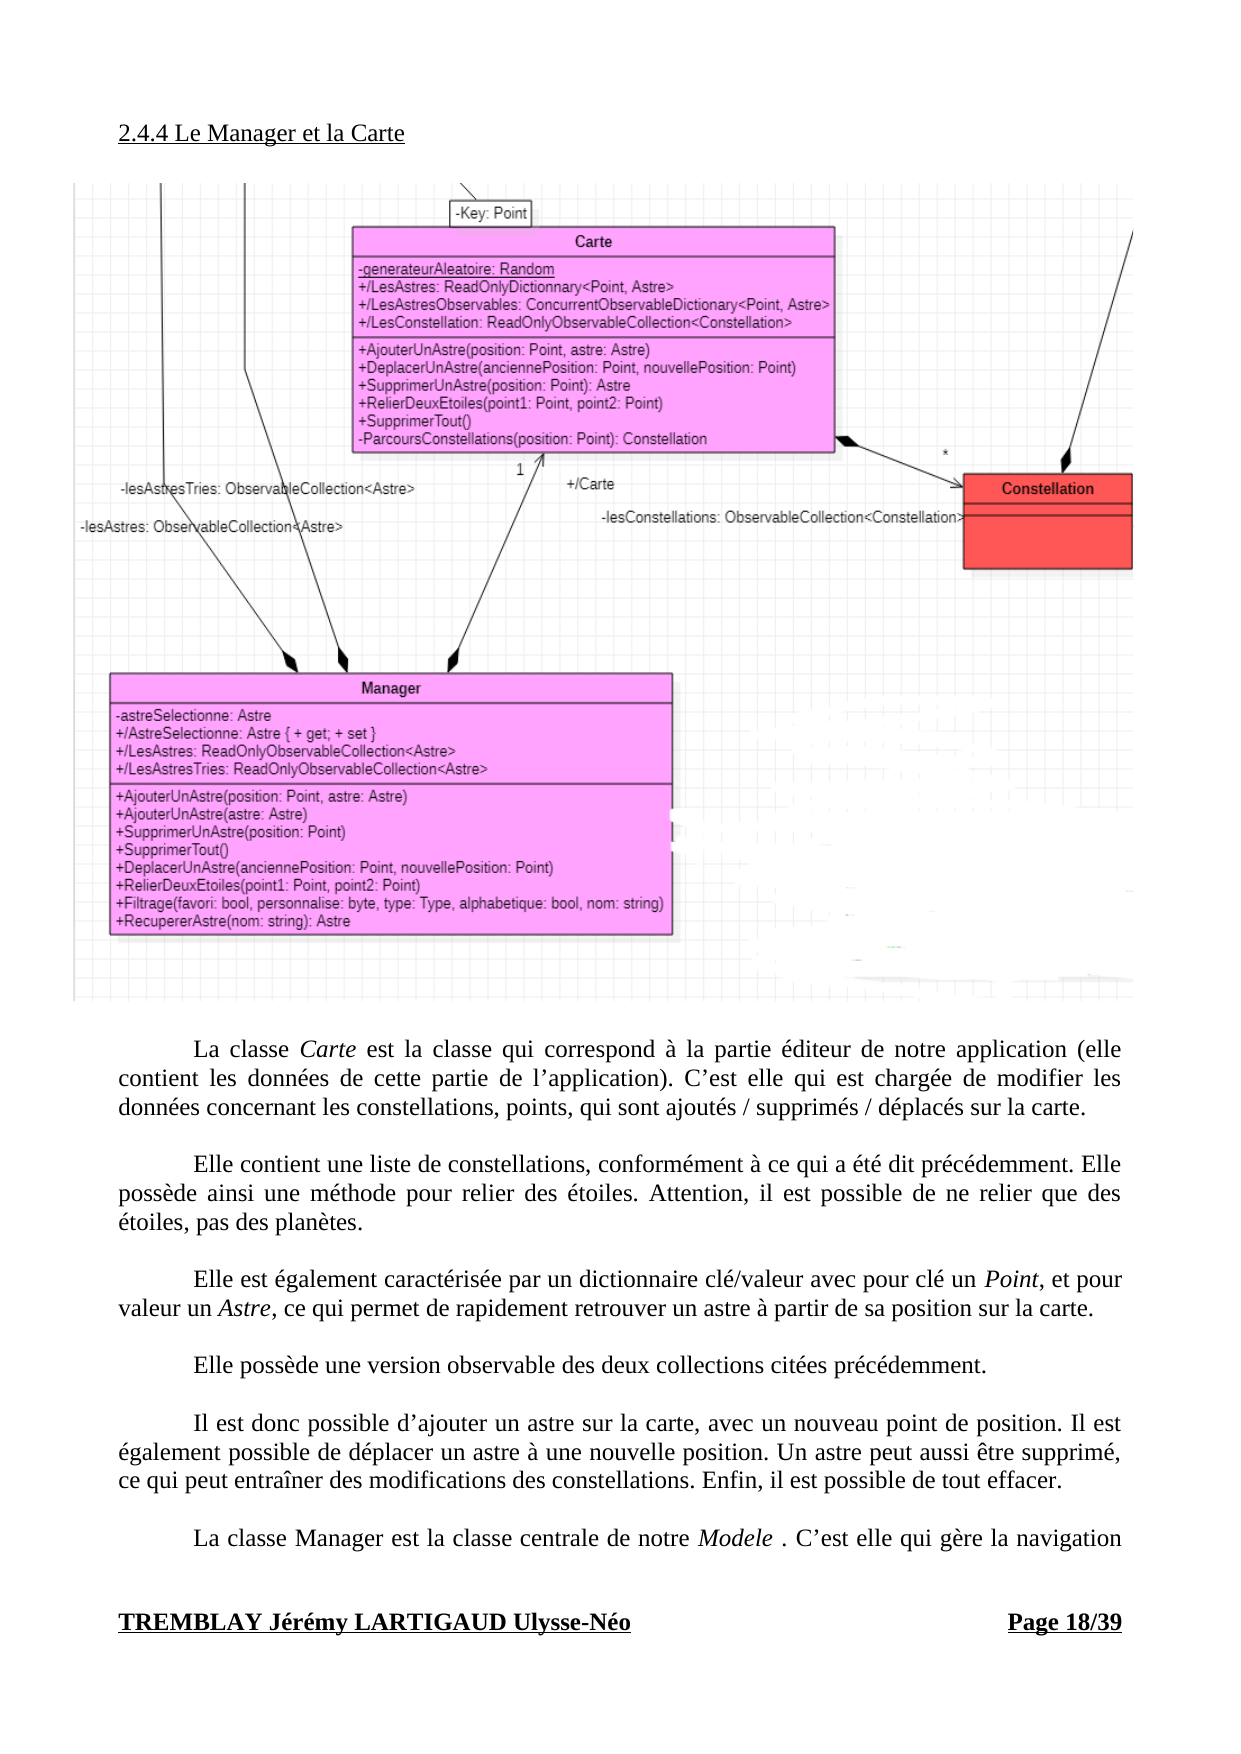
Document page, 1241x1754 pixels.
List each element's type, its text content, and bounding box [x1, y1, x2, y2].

text Elle est également caractérisée par un dictionnaire clé/valeur avec pour clé un Point, et pour valeur un Astre, ce qui permet de rapidement retrouver un astre à partir de sa position sur la carte. [118, 1264, 1122, 1322]
text La classe Manager est la classe centrale de notre Modele . C’est elle qui gère la navigation [118, 1523, 1122, 1552]
text 2.4.4 Le Manager et la Carte [118, 118, 1122, 147]
picture [73, 183, 1134, 1006]
text Elle possède une version observable des deux collections citées précédemment. [118, 1351, 1122, 1379]
text Elle contient une liste de constellations, conformément à ce qui a été dit précédemment. Elle possède ainsi une méthode pour relier des étoiles. Attention, il est possible de ne relier que des étoiles, pas des planètes. [118, 1149, 1122, 1236]
text Il est donc possible d’ajouter un astre sur la carte, avec un nouveau point de position. Il est également possible de déplacer un astre à une nouvelle position. Un astre peut aussi être supprimé, ce qui peut entraîner des modifications des constellations. Enfin, il est possible de tout effacer. [118, 1408, 1122, 1494]
text La classe Carte est la classe qui correspond à la partie éditeur de notre application (elle contient les données de cette partie de l’application). C’est elle qui est chargée de modifier les données concernant les constellations, points, qui sont ajoutés / supprimés / déplacés sur la carte. [118, 1034, 1122, 1121]
